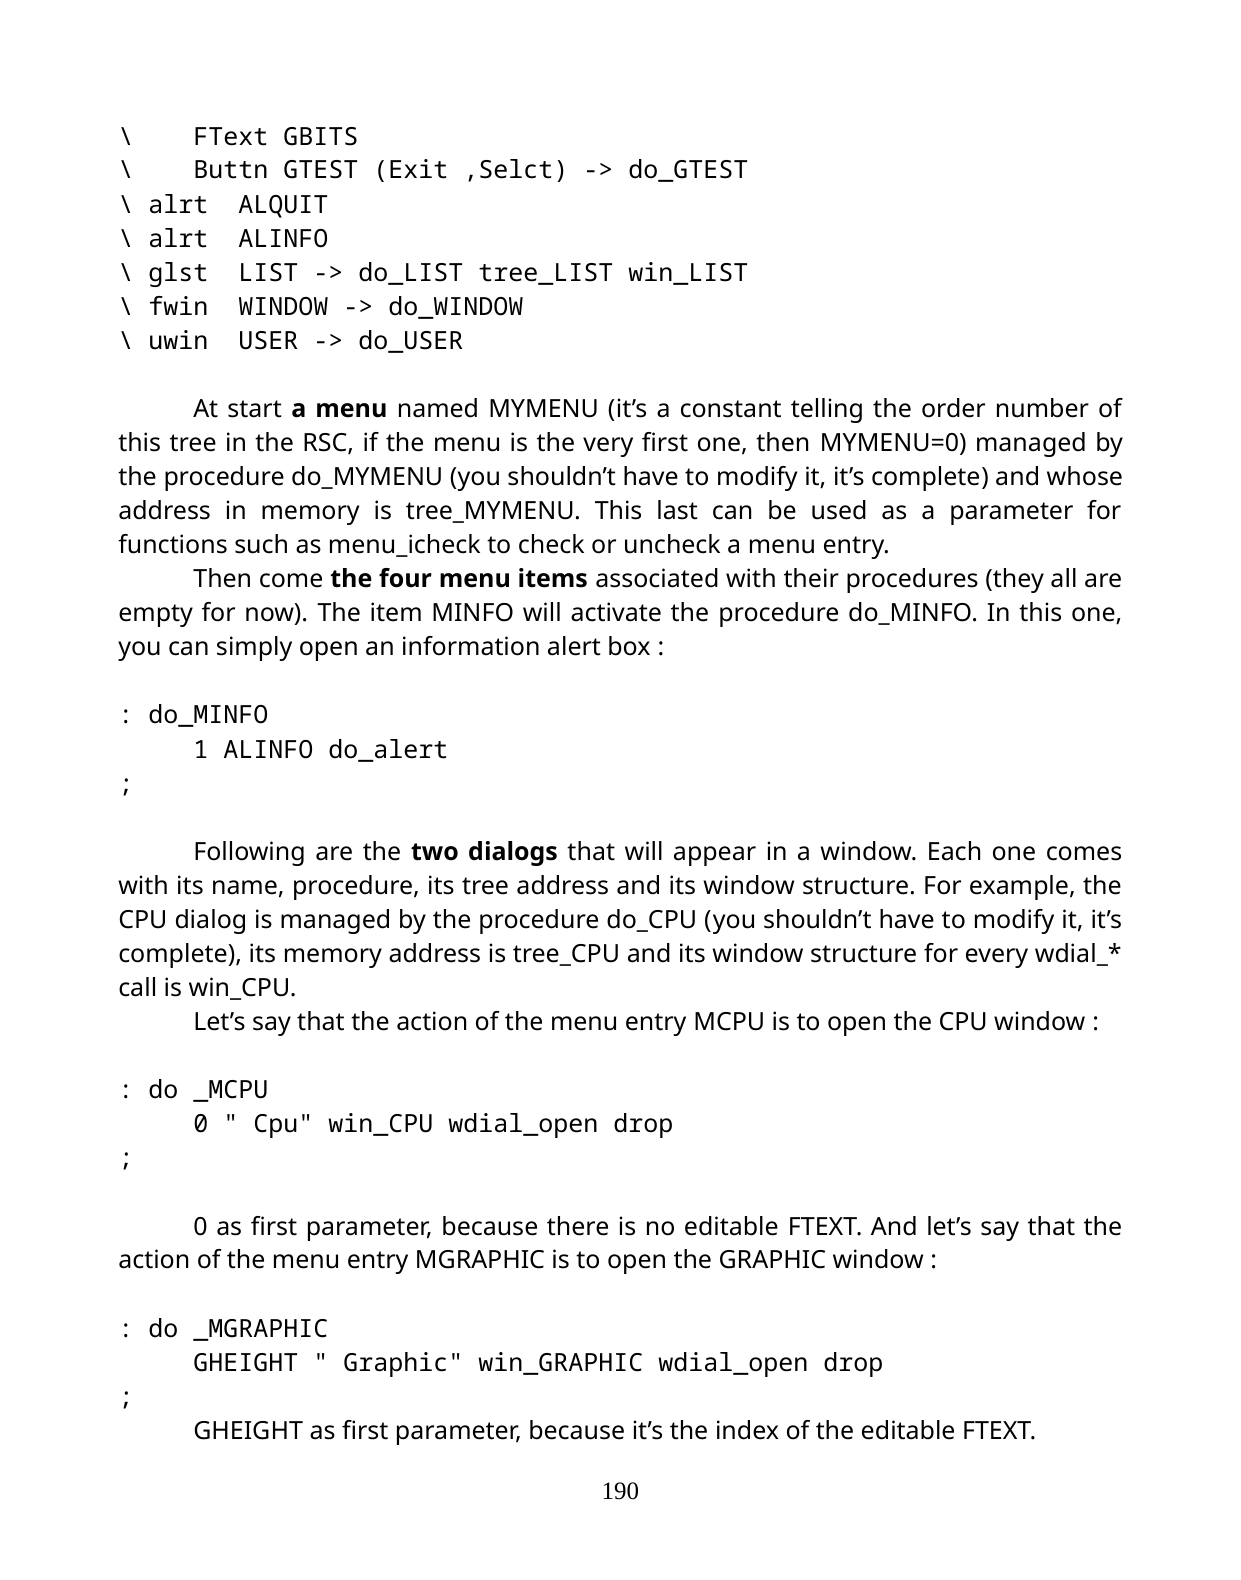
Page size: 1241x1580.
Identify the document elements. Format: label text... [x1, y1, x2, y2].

text Following are the two dialogs that will appear in a window. Each one comes with its name, procedure, its tree address and its window structure. For example, the CPU dialog is managed by the procedure do_CPU (you shouldn’t have to modify it, it’s complete), its memory address is tree_CPU and its window structure for every wdial_* call is win_CPU. [118, 833, 1123, 1004]
text \ uwin USER -> do_USER [118, 322, 1123, 357]
text Then come the four menu items associated with their procedures (they all are empty for now). The item MINFO will activate the procedure do_MINFO. In this one, you can simply open an information alert box : [118, 561, 1123, 663]
text At start a menu named MYMENU (it’s a constant telling the order number of this tree in the RSC, if the menu is the very first one, then MYMENU=0) managed by the procedure do_MYMENU (you shouldn’t have to modify it, it’s complete) and whose address in memory is tree_MYMENU. This last can be used as a parameter for functions such as menu_icheck to check or uncheck a menu entry. [118, 391, 1123, 561]
text \ glst LIST -> do_LIST tree_LIST win_LIST [118, 254, 1123, 288]
text \ fwin WINDOW -> do_WINDOW [118, 288, 1123, 322]
text ; [118, 1378, 1123, 1412]
text \ alrt ALINFO [118, 220, 1123, 254]
text ; [118, 1140, 1123, 1174]
text 1 ALINFO do_alert [118, 731, 1123, 765]
text 0 " Cpu" win_CPU wdial_open drop [118, 1106, 1123, 1140]
text ; [118, 765, 1123, 799]
text GHEIGHT " Graphic" win_GRAPHIC wdial_open drop [118, 1344, 1123, 1378]
text : do _MGRAPHIC [118, 1310, 1123, 1344]
text GHEIGHT as first parameter, because it’s the index of the editable FTEXT. [118, 1412, 1123, 1447]
text : do _MCPU [118, 1072, 1123, 1106]
text 0 as first parameter, because there is no editable FTEXT. And let’s say that the action of the menu entry MGRAPHIC is to open the GRAPHIC window : [118, 1208, 1123, 1276]
text \ alrt ALQUIT [118, 186, 1123, 220]
text Let’s say that the action of the menu entry MCPU is to open the CPU window : [118, 1004, 1123, 1038]
text : do_MINFO [118, 697, 1123, 731]
text \ Buttn GTEST (Exit ,Selct) -> do_GTEST [118, 152, 1123, 186]
text \ FText GBITS [118, 118, 1123, 152]
